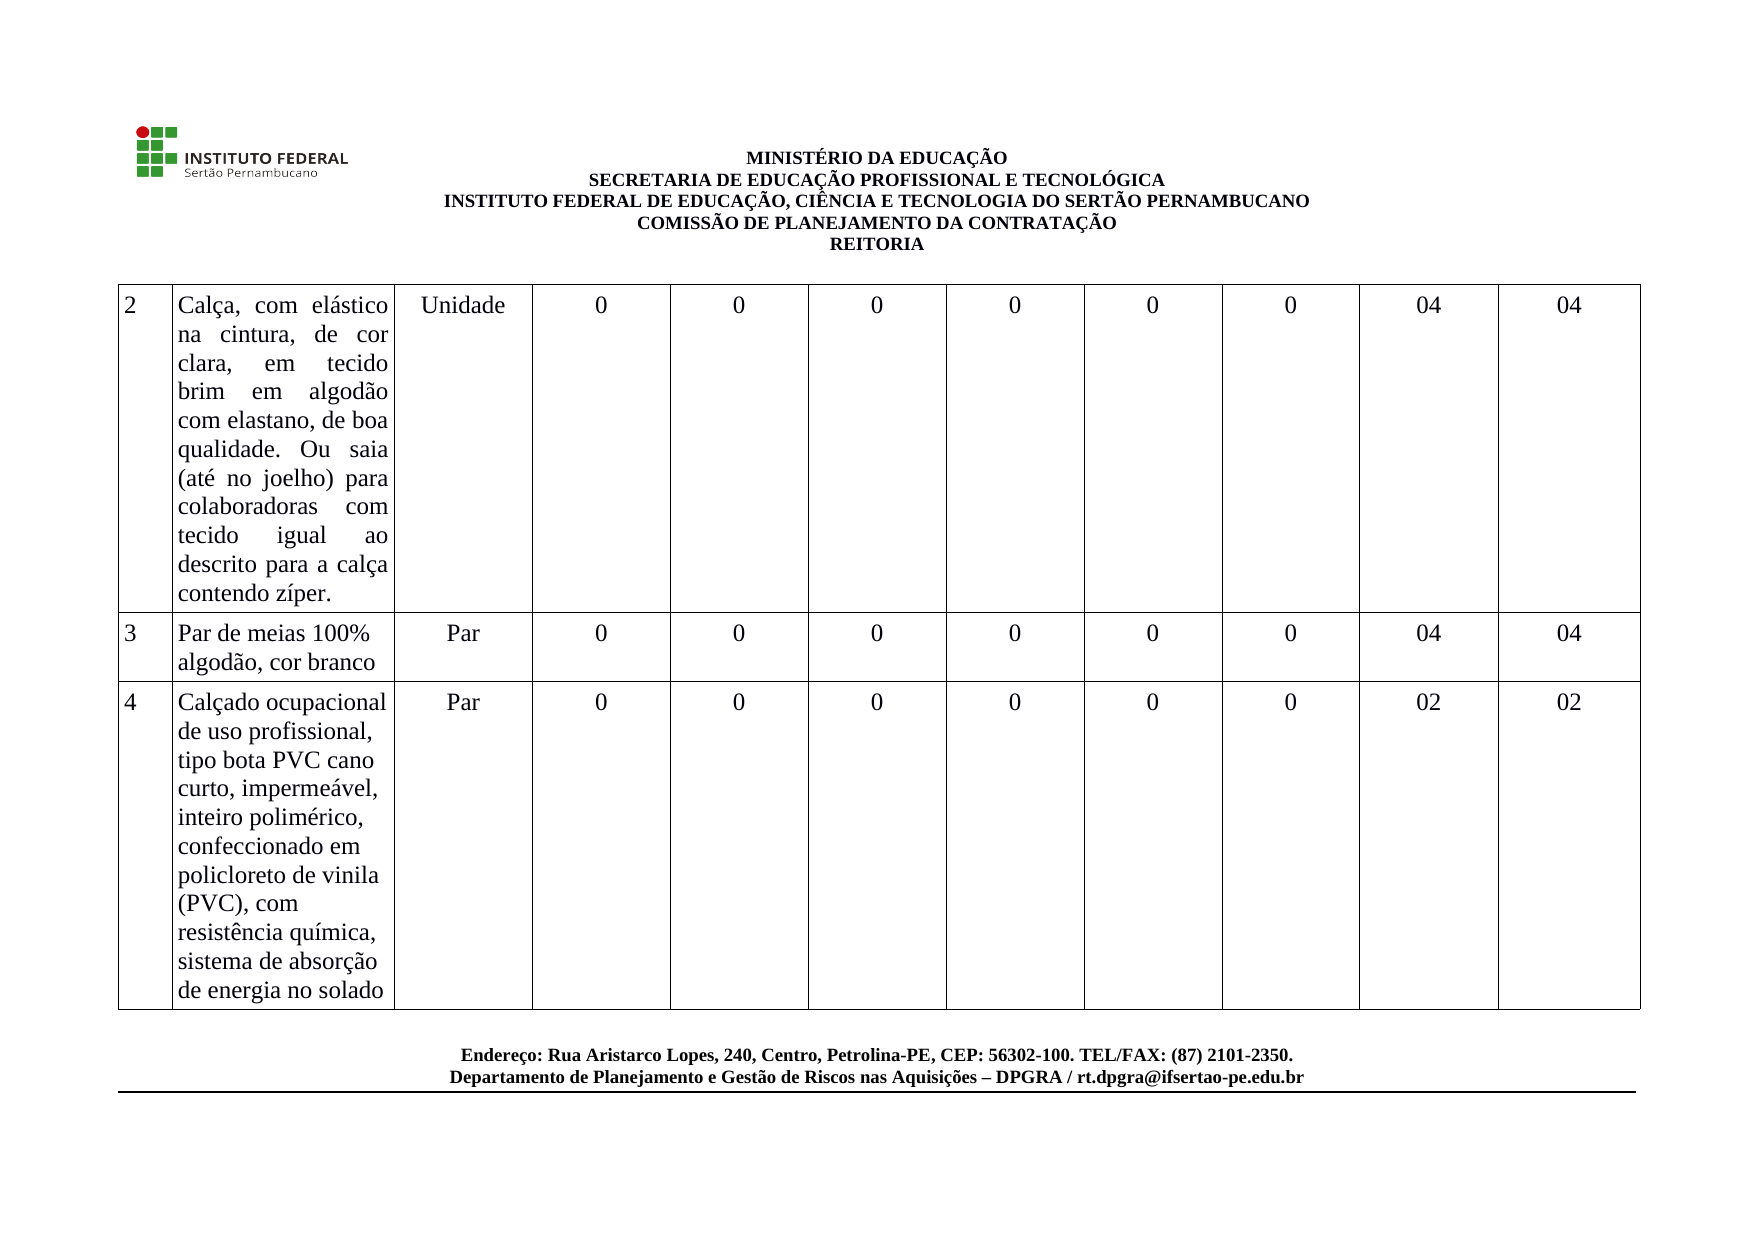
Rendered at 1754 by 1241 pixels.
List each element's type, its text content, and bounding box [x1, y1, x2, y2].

table_cell 0 [809, 613, 946, 681]
table_cell 04 [1499, 285, 1640, 612]
table_cell Calça, com elástico na cintura, de cor clara, em tecido brim em algodão com elastano, de boa qualidade. Ou saia (até no joelho) para colaboradoras com tecido igual ao descrito para a calça contendo zíper. [173, 285, 394, 612]
table_cell Par [395, 613, 532, 681]
table_cell 0 [533, 613, 670, 681]
picture [136, 126, 349, 177]
table_cell 0 [1085, 613, 1222, 681]
table_cell 04 [1360, 613, 1498, 681]
table_cell 0 [1085, 682, 1222, 1009]
table_cell 0 [947, 682, 1084, 1009]
table_cell 02 [1499, 682, 1640, 1009]
table_cell 0 [533, 682, 670, 1009]
table_cell 04 [1360, 285, 1498, 612]
table_cell Par de meias 100% algodão, cor branco [173, 613, 394, 681]
table_cell 4 [119, 682, 172, 1009]
table_cell 0 [671, 613, 808, 681]
table_cell 0 [809, 682, 946, 1009]
table_cell 0 [671, 285, 808, 612]
table_cell 2 [119, 285, 172, 612]
table_cell 0 [947, 285, 1084, 612]
table_cell 0 [947, 613, 1084, 681]
table_cell Unidade [395, 285, 532, 612]
table_cell 3 [119, 613, 172, 681]
table_cell 0 [1223, 682, 1359, 1009]
table_cell Par [395, 682, 532, 1009]
table_cell 0 [1223, 285, 1359, 612]
table_cell Calçado ocupacional de uso profissional, tipo bota PVC cano curto, impermeável, inteiro polimérico, confeccionado em policloreto de vinila (PVC), com resistência química, sistema de absorção de energia no solado [173, 682, 394, 1009]
table_cell 0 [1085, 285, 1222, 612]
table_cell 0 [671, 682, 808, 1009]
table_cell 02 [1360, 682, 1498, 1009]
table_cell 0 [1223, 613, 1359, 681]
table_cell 0 [809, 285, 946, 612]
table_cell 04 [1499, 613, 1640, 681]
table_cell 0 [533, 285, 670, 612]
